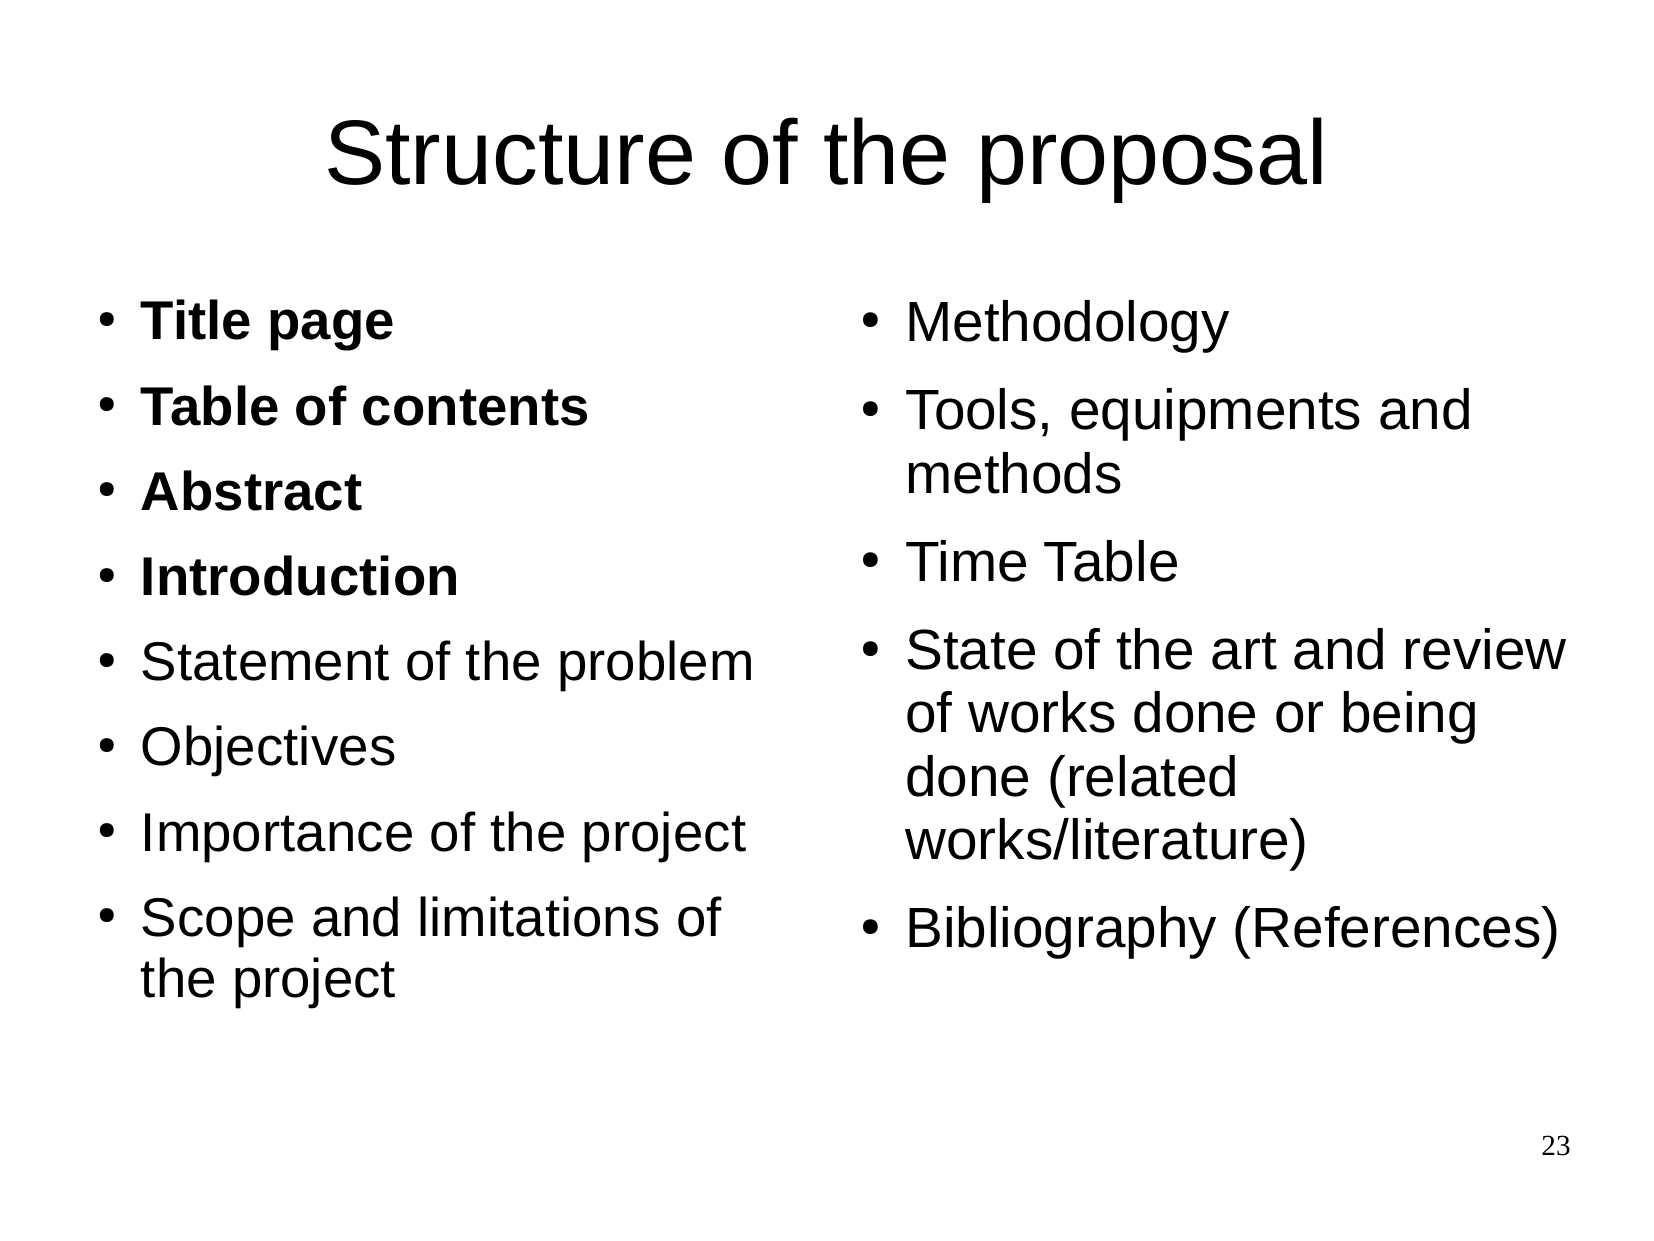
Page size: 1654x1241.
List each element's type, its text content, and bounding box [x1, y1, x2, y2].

list Methodology Tools, equipments and methods Time Table State of the art and review of works done or being done (related works/literature) Bibliography (References) [845, 290, 1572, 1010]
title Structure of the proposal [82, 49, 1571, 257]
list Title page Table of contents Abstract Introduction Statement of the problem Objectives Importance of the project Scope and limitations of the project [82, 290, 809, 1010]
